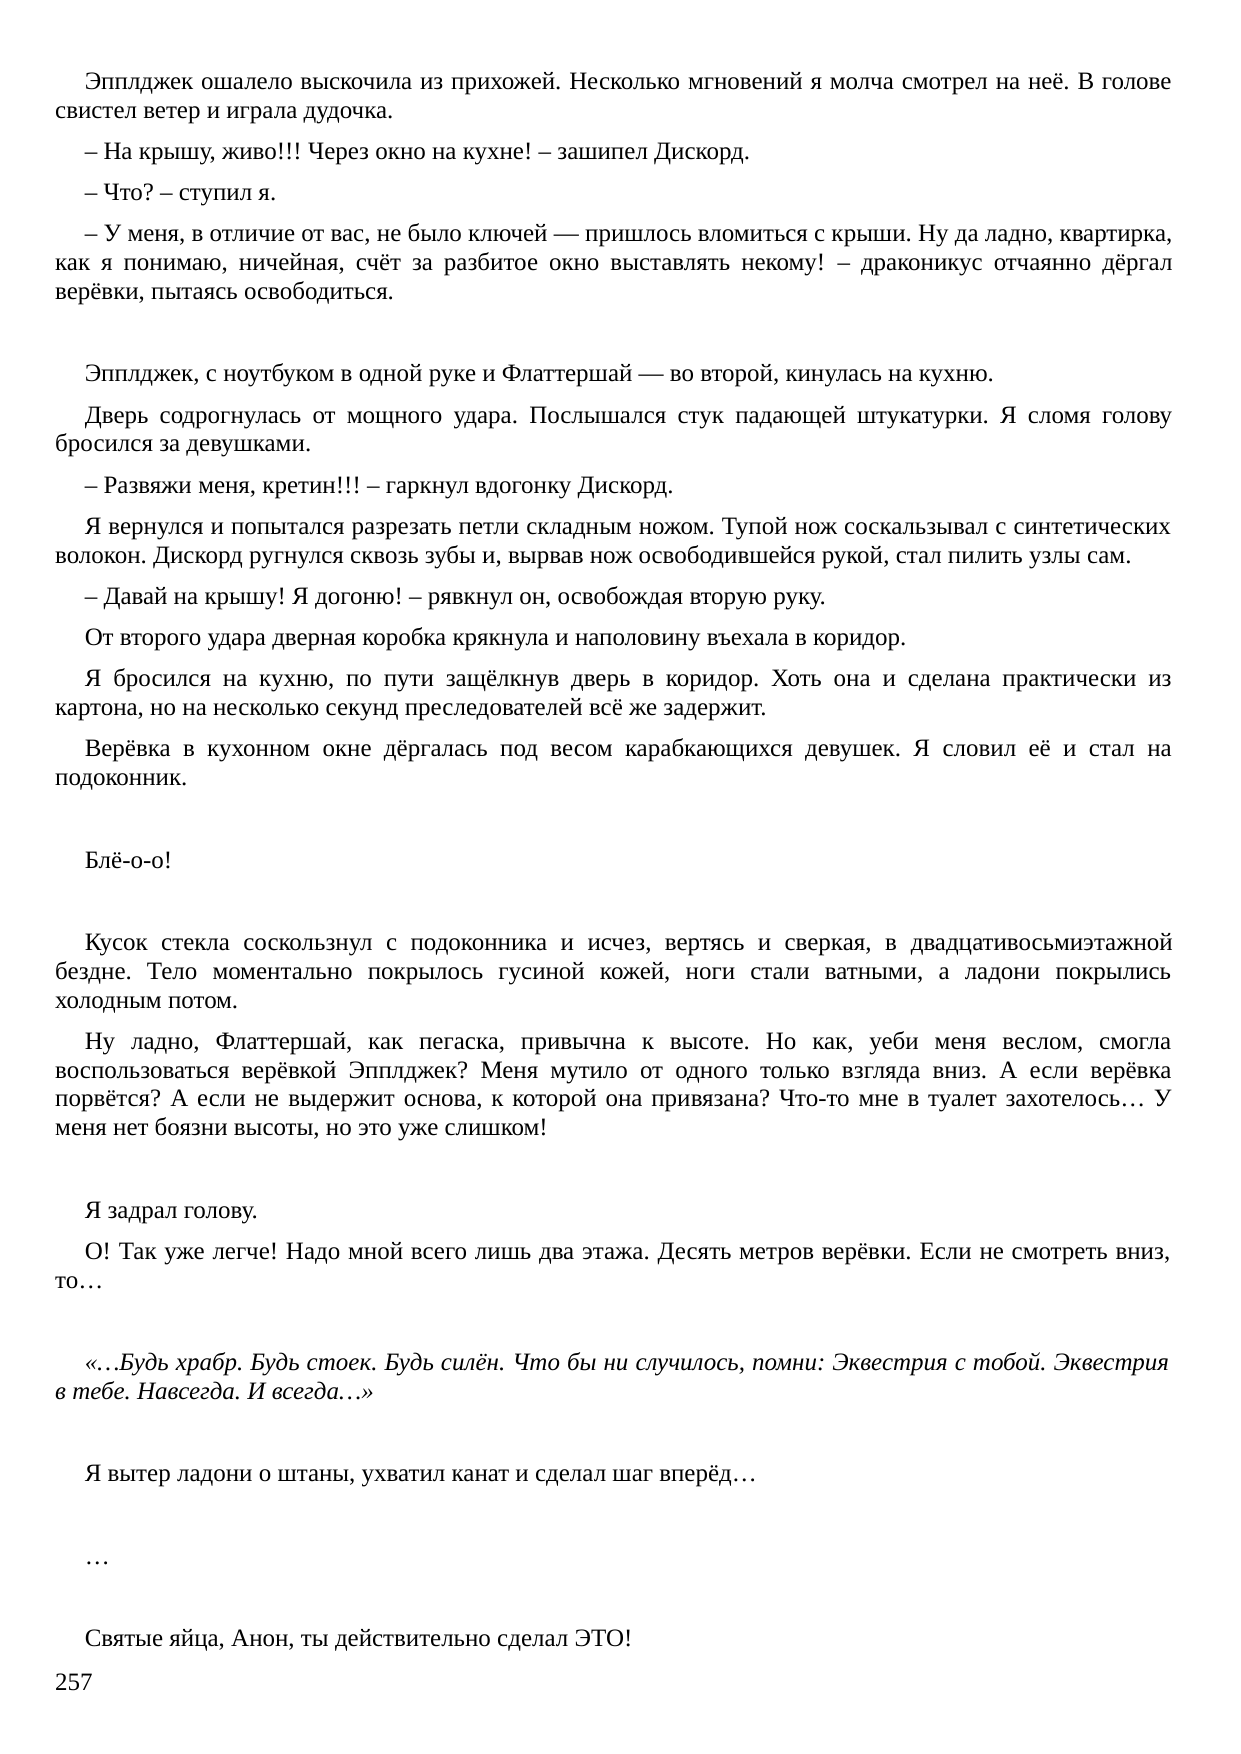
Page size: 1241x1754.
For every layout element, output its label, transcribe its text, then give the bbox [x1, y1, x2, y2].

text Верёвка в кухонном окне дёргалась под весом карабкающихся девушек. Я словил её и стал на подоконник. [55, 733, 1173, 791]
text Я вытер ладони о штаны, ухватил канат и сделал шаг вперёд… [55, 1458, 1173, 1487]
text О! Так уже легче! Надо мной всего лишь два этажа. Десять метров верёвки. Если не смотреть вниз, то… [55, 1236, 1173, 1293]
text Эпплджек ошалело выскочила из прихожей. Несколько мгновений я молча смотрел на неё. В голове свистел ветер и играла дудочка. [55, 66, 1173, 123]
text Блё-о-о! [55, 845, 1173, 873]
text Святые яйца, Анон, ты действительно сделал ЭТО! [55, 1623, 1173, 1652]
text – На крышу, живо!!! Через окно на кухне! – зашипел Дискорд. [55, 136, 1173, 165]
text … [55, 1541, 1173, 1570]
text Кусок стекла соскользнул с подоконника и исчез, вертясь и сверкая, в двадцативосьмиэтажной бездне. Тело моментально покрылось гусиной кожей, ноги стали ватными, а ладони покрылись холодным потом. [55, 927, 1173, 1013]
text – Что? – ступил я. [55, 177, 1173, 206]
text Эпплджек, с ноутбуком в одной руке и Флаттершай — во второй, кинулась на кухню. [55, 358, 1173, 387]
text От второго удара дверная коробка крякнула и наполовину въехала в коридор. [55, 622, 1173, 651]
text – Развяжи меня, кретин!!! – гаркнул вдогонку Дискорд. [55, 470, 1173, 498]
text Я вернулся и попытался разрезать петли складным ножом. Тупой нож соскальзывал с синтетических волокон. Дискорд ругнулся сквозь зубы и, вырвав нож освободившейся рукой, стал пилить узлы сам. [55, 511, 1173, 568]
text Я задрал голову. [55, 1195, 1173, 1223]
text «…Будь храбр. Будь стоек. Будь силён. Что бы ни случилось, помни: Эквестрия с тобой. Эквестрия в тебе. Навсегда. И всегда…» [55, 1347, 1173, 1405]
text Я бросился на кухню, по пути защёлкнув дверь в коридор. Хоть она и сделана практически из картона, но на несколько секунд преследователей всё же задержит. [55, 663, 1173, 721]
text Ну ладно, Флаттершай, как пегаска, привычна к высоте. Но как, уеби меня веслом, смогла воспользоваться верёвкой Эпплджек? Меня мутило от одного только взгляда вниз. А если верёвка порвётся? А если не выдержит основа, к которой она привязана? Что-то мне в туалет захотелось… У меня нет боязни высоты, но это уже слишком! [55, 1026, 1173, 1141]
text – Давай на крышу! Я догоню! – рявкнул он, освобождая вторую руку. [55, 581, 1173, 610]
text Дверь содрогнулась от мощного удара. Послышался стук падающей штукатурки. Я сломя голову бросился за девушками. [55, 400, 1173, 457]
text – У меня, в отличие от вас, не было ключей — пришлось вломиться с крыши. Ну да ладно, квартирка, как я понимаю, ничейная, счёт за разбитое окно выставлять некому! – драконикус отчаянно дёргал верёвки, пытаясь освободиться. [55, 218, 1173, 305]
